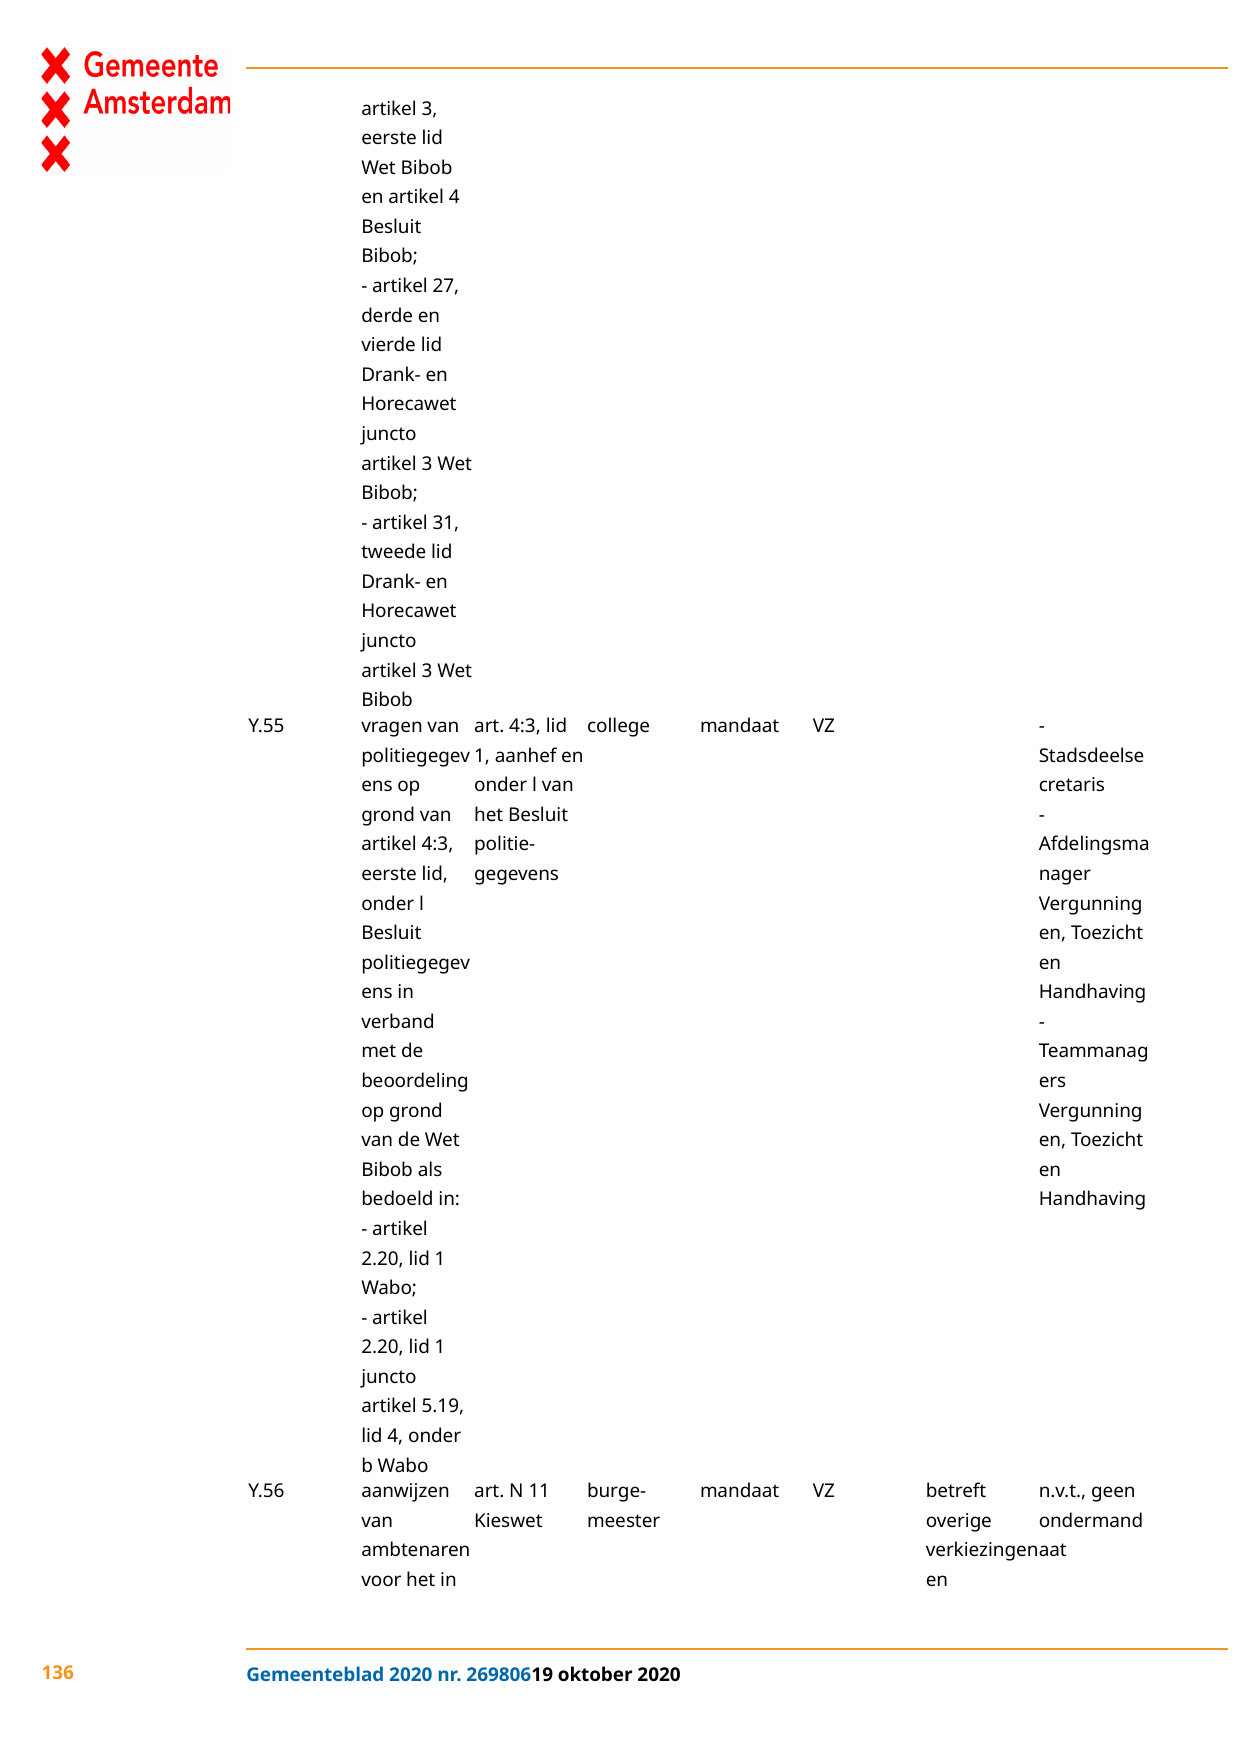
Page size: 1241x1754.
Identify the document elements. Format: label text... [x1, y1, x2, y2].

table_cell [700, 95, 813, 712]
table_cell mandaat [700, 1478, 813, 1592]
table_cell [587, 95, 700, 712]
table_cell VZ [813, 1478, 926, 1592]
table_cell [248, 95, 361, 712]
table_cell aanwijzen van ambtenaren voor het in [361, 1478, 474, 1592]
table_cell Y.55 [248, 712, 361, 1477]
table_cell betreft overige verkiezingen en [926, 1478, 1038, 1592]
table_cell burge-meester [587, 1478, 700, 1592]
table_cell [813, 95, 926, 712]
table_cell college [587, 712, 700, 1477]
table_cell [926, 95, 1038, 712]
table_cell n.v.t., geen ondermandaat [1039, 1478, 1152, 1592]
table_cell - Stadsdeelsecretaris - Afdelingsmanager Vergunningen, Toezicht en Handhaving - Teammanagers Vergunningen, Toezicht en Handhaving [1039, 712, 1152, 1477]
table_cell [926, 712, 1038, 1477]
table_cell [474, 95, 587, 712]
table_cell vragen van politiegegevens op grond van artikel 4:3, eerste lid, onder l Besluit politiegegevens in verband met de beoordeling op grond van de Wet Bibob als bedoeld in: - artikel 2.20, lid 1 Wabo; - artikel 2.20, lid 1 juncto artikel 5.19, lid 4, onder b Wabo [361, 712, 474, 1477]
table_cell [1039, 95, 1152, 712]
picture [41, 47, 231, 172]
table_cell mandaat [700, 712, 813, 1477]
table_cell art. N 11 Kieswet [474, 1478, 587, 1592]
table_cell Y.56 [248, 1478, 361, 1592]
table_cell art. 4:3, lid 1, aanhef en onder l van het Besluit politie-gegevens [474, 712, 587, 1477]
table_cell artikel 3, eerste lid Wet Bibob en artikel 4 Besluit Bibob; - artikel 27, derde en vierde lid Drank- en Horecawet juncto artikel 3 Wet Bibob; - artikel 31, tweede lid Drank- en Horecawet juncto artikel 3 Wet Bibob [361, 95, 474, 712]
table_cell VZ [813, 712, 926, 1477]
